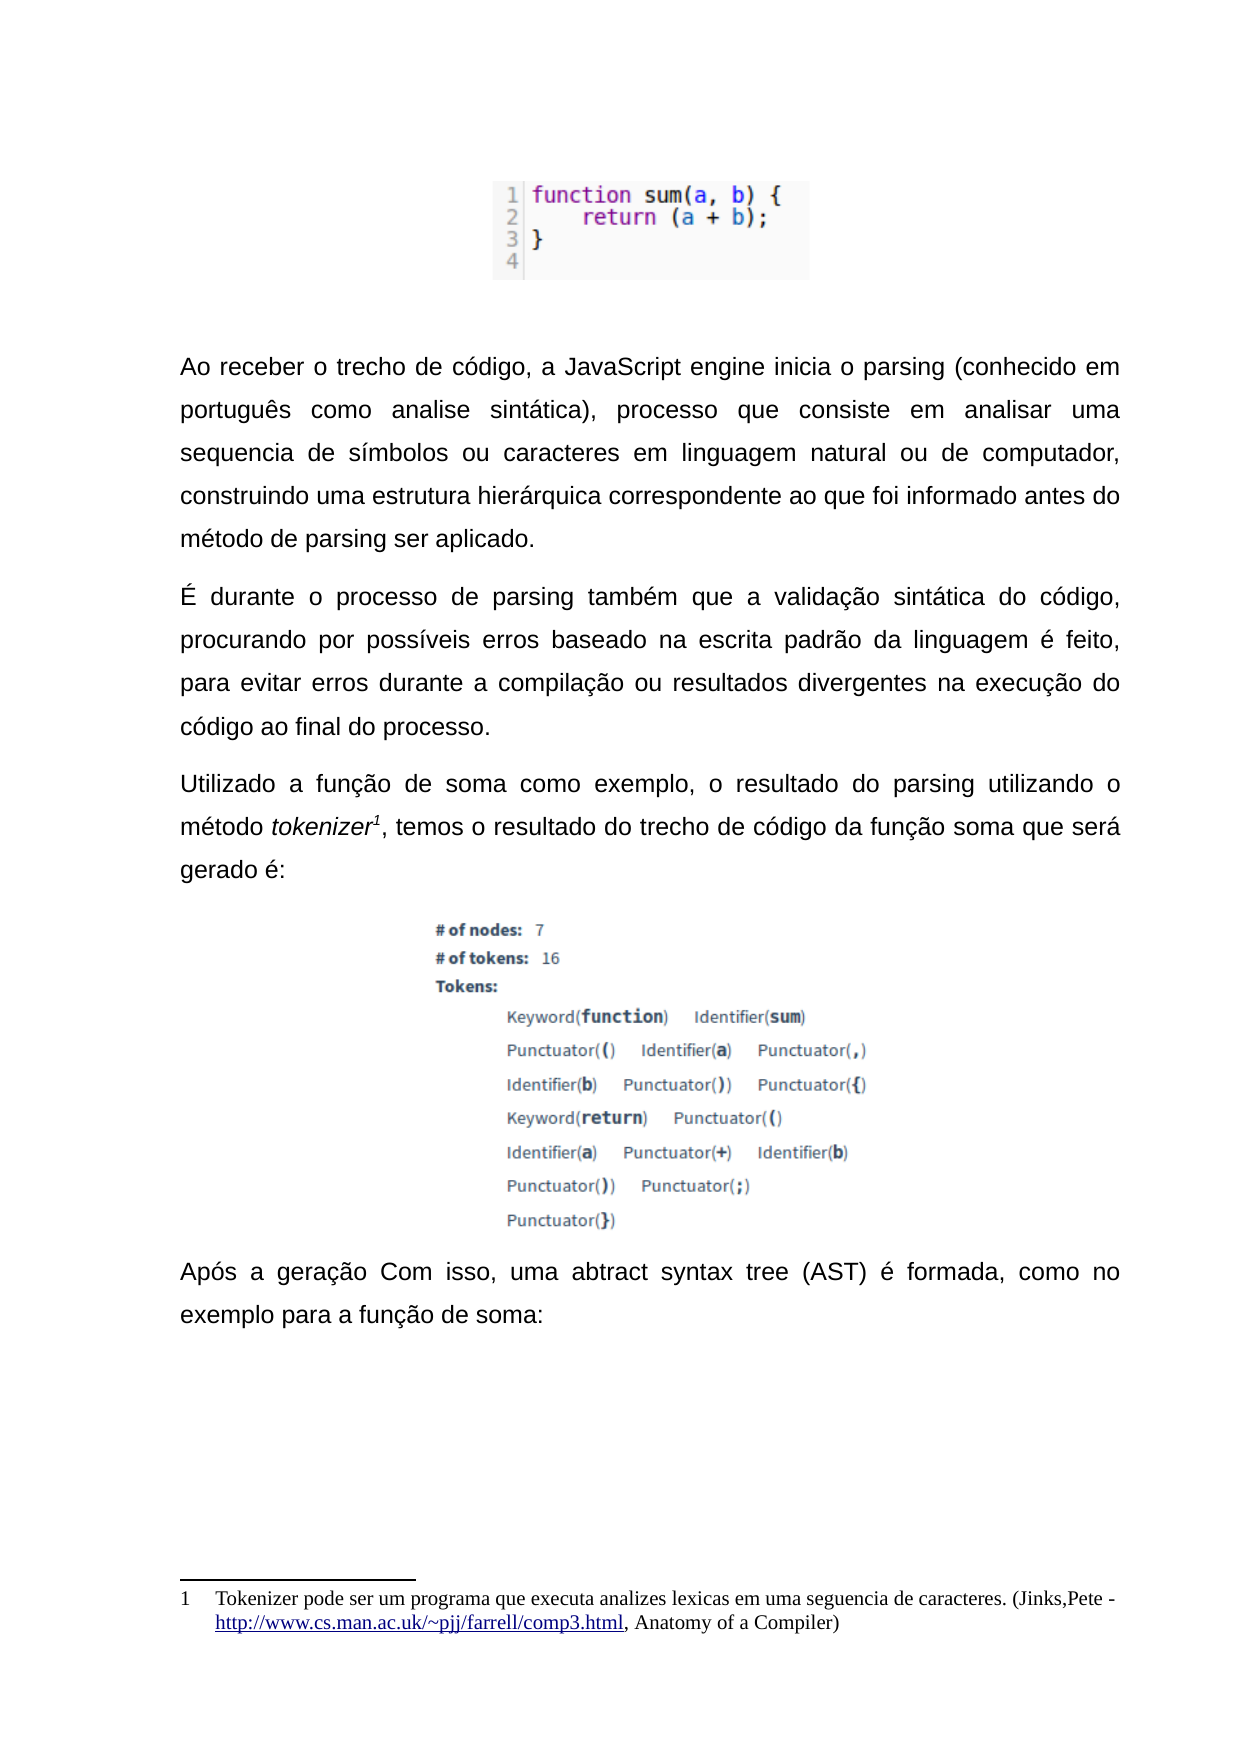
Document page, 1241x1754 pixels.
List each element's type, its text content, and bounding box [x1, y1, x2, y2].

text Utilizado a função de soma como exemplo, o resultado do parsing utilizando o método tokenizer, temos o resultado do trecho de código da função soma que será gerado é: [180, 769, 1122, 884]
text Tokenizer pode ser um programa que executa analizes lexicas em uma seguencia de caracteres. (Jinks,Pete - http://www.cs.man.ac.uk/~pjj/farrell/comp3.html, Anatomy of a Compiler) [180, 1586, 1122, 1634]
picture [424, 913, 878, 1243]
text Ao receber o trecho de código, a JavaScript engine inicia o parsing (conhecido em português como analise sintática), processo que consiste em analisar uma sequencia de símbolos ou caracteres em linguagem natural ou de computador, construindo uma estrutura hierárquica correspondente ao que foi informado antes do método de parsing ser aplicado. [180, 352, 1122, 553]
text Após a geração Com isso, uma abtract syntax tree (AST) é formada, como no exemplo para a função de soma: [180, 1083, 1122, 1329]
picture [492, 181, 810, 280]
text É durante o processo de parsing também que a validação sintática do código, procurando por possíveis erros baseado na escrita padrão da linguagem é feito, para evitar erros durante a compilação ou resultados divergentes na execução do código ao final do processo. [180, 582, 1122, 740]
